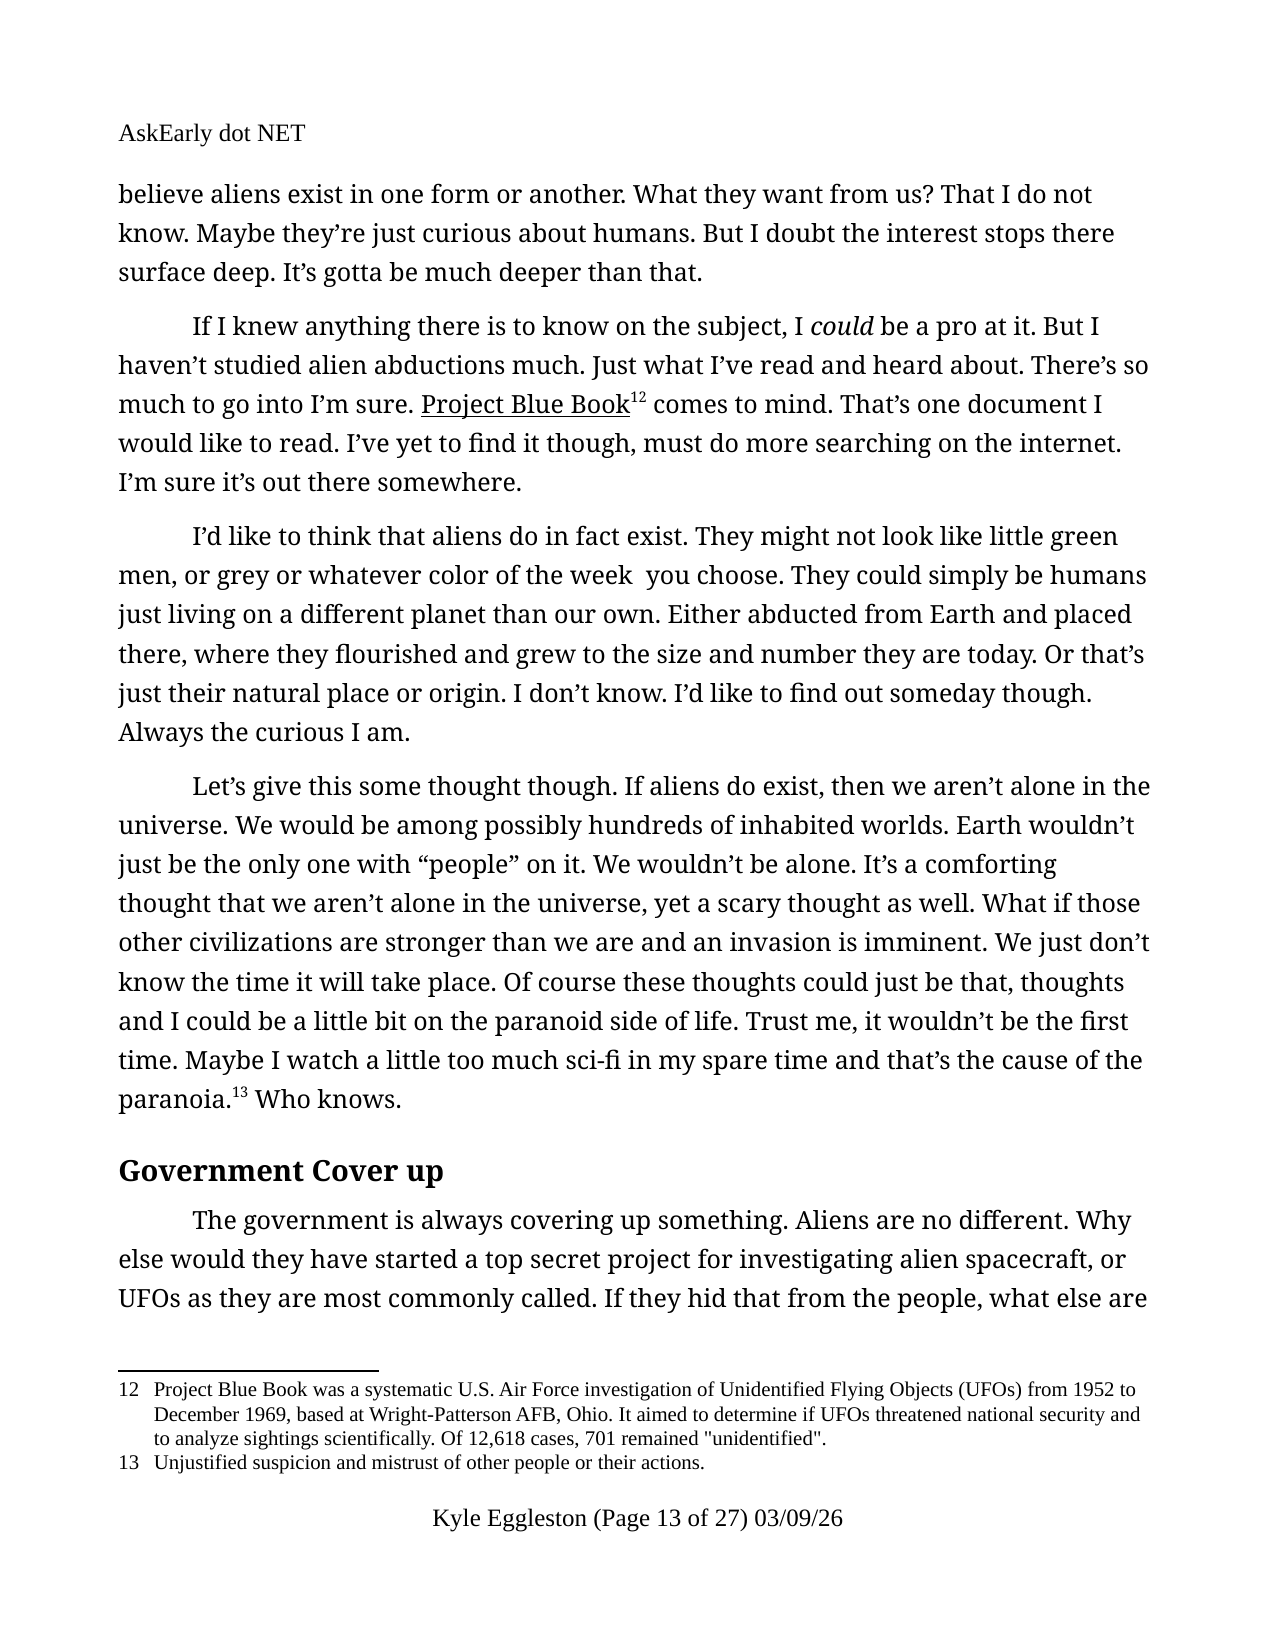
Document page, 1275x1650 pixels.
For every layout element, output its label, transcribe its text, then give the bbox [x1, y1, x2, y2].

text believe aliens exist in one form or another. What they want from us? That I do not know. Maybe they’re just curious about humans. But I doubt the interest stops there surface deep. It’s gotta be much deeper than that. [118, 176, 1157, 289]
text Unjustified suspicion and mistrust of other people or their actions. [118, 1449, 1157, 1474]
subtitle Government Cover up [118, 1150, 1157, 1190]
text I’d like to think that aliens do in fact exist. They might not look like little green men, or grey or whatever color of the week you choose. They could simply be humans just living on a different planet than our own. Either abducted from Earth and placed there, where they flourished and grew to the size and number they are today. Or that’s just their natural place or origin. I don’t know. I’d like to find out someday though. Always the curious I am. [118, 519, 1157, 749]
text Let’s give this some thought though. If aliens do exist, then we aren’t alone in the universe. We would be among possibly hundreds of inhabited worlds. Earth wouldn’t just be the only one with “people” on it. We wouldn’t be alone. It’s a comforting thought that we aren’t alone in the universe, yet a scary thought as well. What if those other civilizations are stronger than we are and an invasion is imminent. We just don’t know the time it will take place. Of course these thoughts could just be that, thoughts and I could be a little bit on the paranoid side of life. Trust me, it wouldn’t be the first time. Maybe I watch a little too much sci-fi in my spare time and that’s the cause of the paranoia. Who knows. [118, 768, 1157, 1116]
text If I knew anything there is to know on the subject, I could be a pro at it. But I haven’t studied alien abductions much. Just what I’ve read and heard about. There’s so much to go into I’m sure. Project Blue Book comes to mind. That’s one document I would like to read. I’ve yet to find it though, must do more searching on the internet. I’m sure it’s out there somewhere. [118, 308, 1157, 499]
text The government is always covering up something. Aliens are no different. Why else would they have started a top secret project for investigating alien spacecraft, or UFOs as they are most commonly called. If they hid that from the people, what else are [118, 1202, 1157, 1315]
text Project Blue Book was a systematic U.S. Air Force investigation of Unidentified Flying Objects (UFOs) from 1952 to December 1969, based at Wright-Patterson AFB, Ohio. It aimed to determine if UFOs threatened national security and to analyze sightings scientifically. Of 12,618 cases, 701 remained "unidentified". [118, 1377, 1157, 1449]
